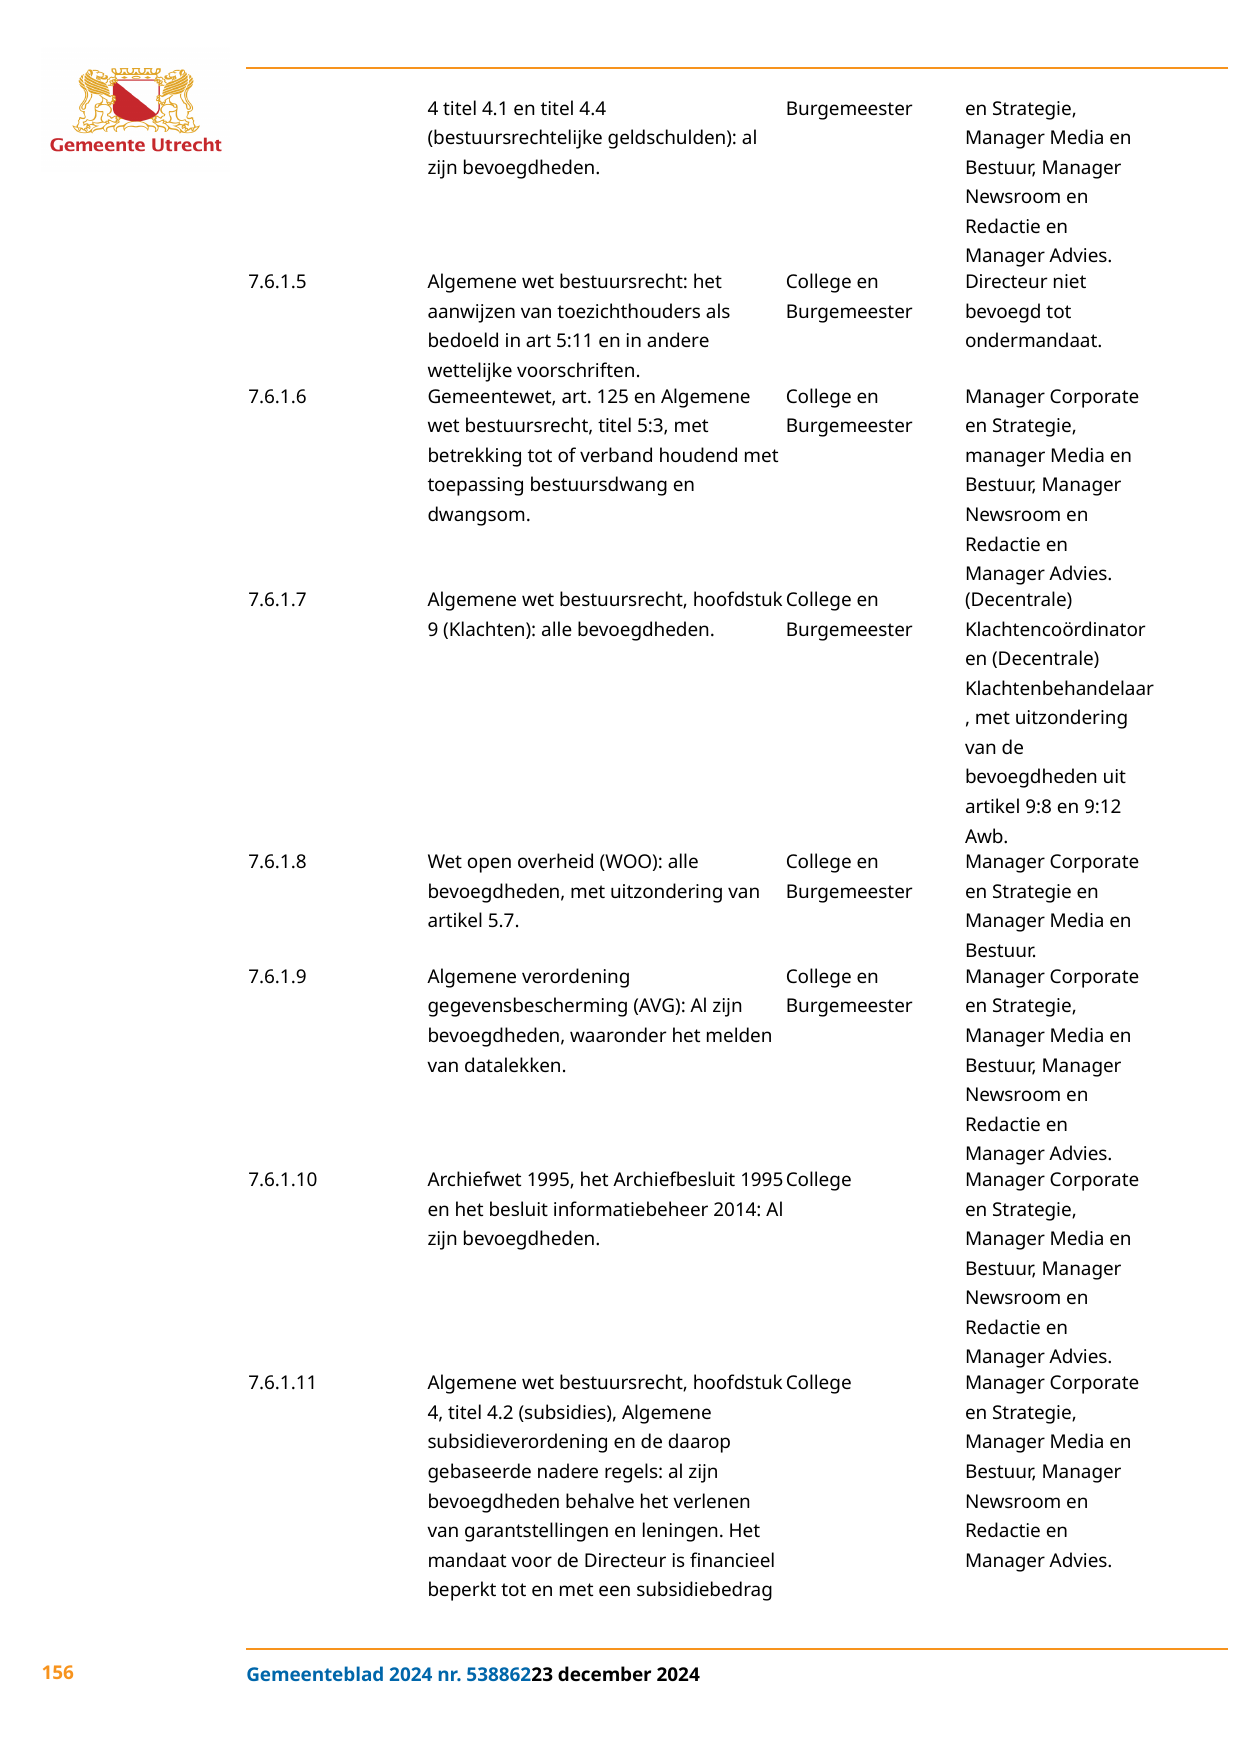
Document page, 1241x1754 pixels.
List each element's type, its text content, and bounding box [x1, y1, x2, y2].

table_cell Manager Corporate en Strategie, manager Media en Bestuur, Manager Newsroom en Redactie en Manager Advies. [965, 383, 1152, 586]
table_cell Algemene verordening gegevensbescherming (AVG): Al zijn bevoegdheden, waaronder het melden van datalekken. [427, 963, 786, 1166]
table_cell Manager Corporate en Strategie, Manager Media en Bestuur, Manager Newsroom en Redactie en Manager Advies. [965, 1166, 1152, 1369]
table_cell 7.6.1.8 [248, 849, 427, 963]
table_cell [248, 95, 427, 268]
table_cell Directeur niet bevoegd tot ondermandaat. [965, 269, 1152, 383]
table_cell Burgemeester [786, 95, 965, 268]
table_cell Algemene wet bestuursrecht, hoofdstuk 4, titel 4.2 (subsidies), Algemene subsidieverordening en de daarop gebaseerde nadere regels: al zijn bevoegdheden behalve het verlenen van garantstellingen en leningen. Het mandaat voor de Directeur is financieel beperkt tot en met een subsidiebedrag [427, 1370, 786, 1602]
table_cell Manager Corporate en Strategie, Manager Media en Bestuur, Manager Newsroom en Redactie en Manager Advies. [965, 963, 1152, 1166]
table_cell College [786, 1370, 965, 1602]
table_cell Algemene wet bestuursrecht, hoofdstuk 9 (Klachten): alle bevoegdheden. [427, 586, 786, 848]
table_cell College en Burgemeester [786, 849, 965, 963]
table_cell Archiefwet 1995, het Archiefbesluit 1995 en het besluit informatiebeheer 2014: Al zijn bevoegdheden. [427, 1166, 786, 1369]
table_cell Gemeentewet, art. 125 en Algemene wet bestuursrecht, titel 5:3, met betrekking tot of verband houdend met toepassing bestuursdwang en dwangsom. [427, 383, 786, 586]
table_cell en Strategie, Manager Media en Bestuur, Manager Newsroom en Redactie en Manager Advies. [965, 95, 1152, 268]
table_cell College en Burgemeester [786, 383, 965, 586]
table_cell Manager Corporate en Strategie en Manager Media en Bestuur. [965, 849, 1152, 963]
table_cell College en Burgemeester [786, 963, 965, 1166]
picture [41, 47, 231, 172]
table_cell 7.6.1.5 [248, 269, 427, 383]
table_cell (Decentrale) Klachtencoördinator en (Decentrale) Klachtenbehandelaar, met uitzondering van de bevoegdheden uit artikel 9:8 en 9:12 Awb. [965, 586, 1152, 848]
table_cell 4 titel 4.1 en titel 4.4 (bestuursrechtelijke geldschulden): al zijn bevoegdheden. [427, 95, 786, 268]
table_cell 7.6.1.9 [248, 963, 427, 1166]
table_cell Wet open overheid (WOO): alle bevoegdheden, met uitzondering van artikel 5.7. [427, 849, 786, 963]
table_cell 7.6.1.10 [248, 1166, 427, 1369]
table_cell 7.6.1.7 [248, 586, 427, 848]
table_cell College en Burgemeester [786, 269, 965, 383]
table_cell College [786, 1166, 965, 1369]
table_cell 7.6.1.11 [248, 1370, 427, 1602]
table_cell Manager Corporate en Strategie, Manager Media en Bestuur, Manager Newsroom en Redactie en Manager Advies. [965, 1370, 1152, 1602]
table_cell College en Burgemeester [786, 586, 965, 848]
table_cell Algemene wet bestuursrecht: het aanwijzen van toezichthouders als bedoeld in art 5:11 en in andere wettelijke voorschriften. [427, 269, 786, 383]
table_cell 7.6.1.6 [248, 383, 427, 586]
